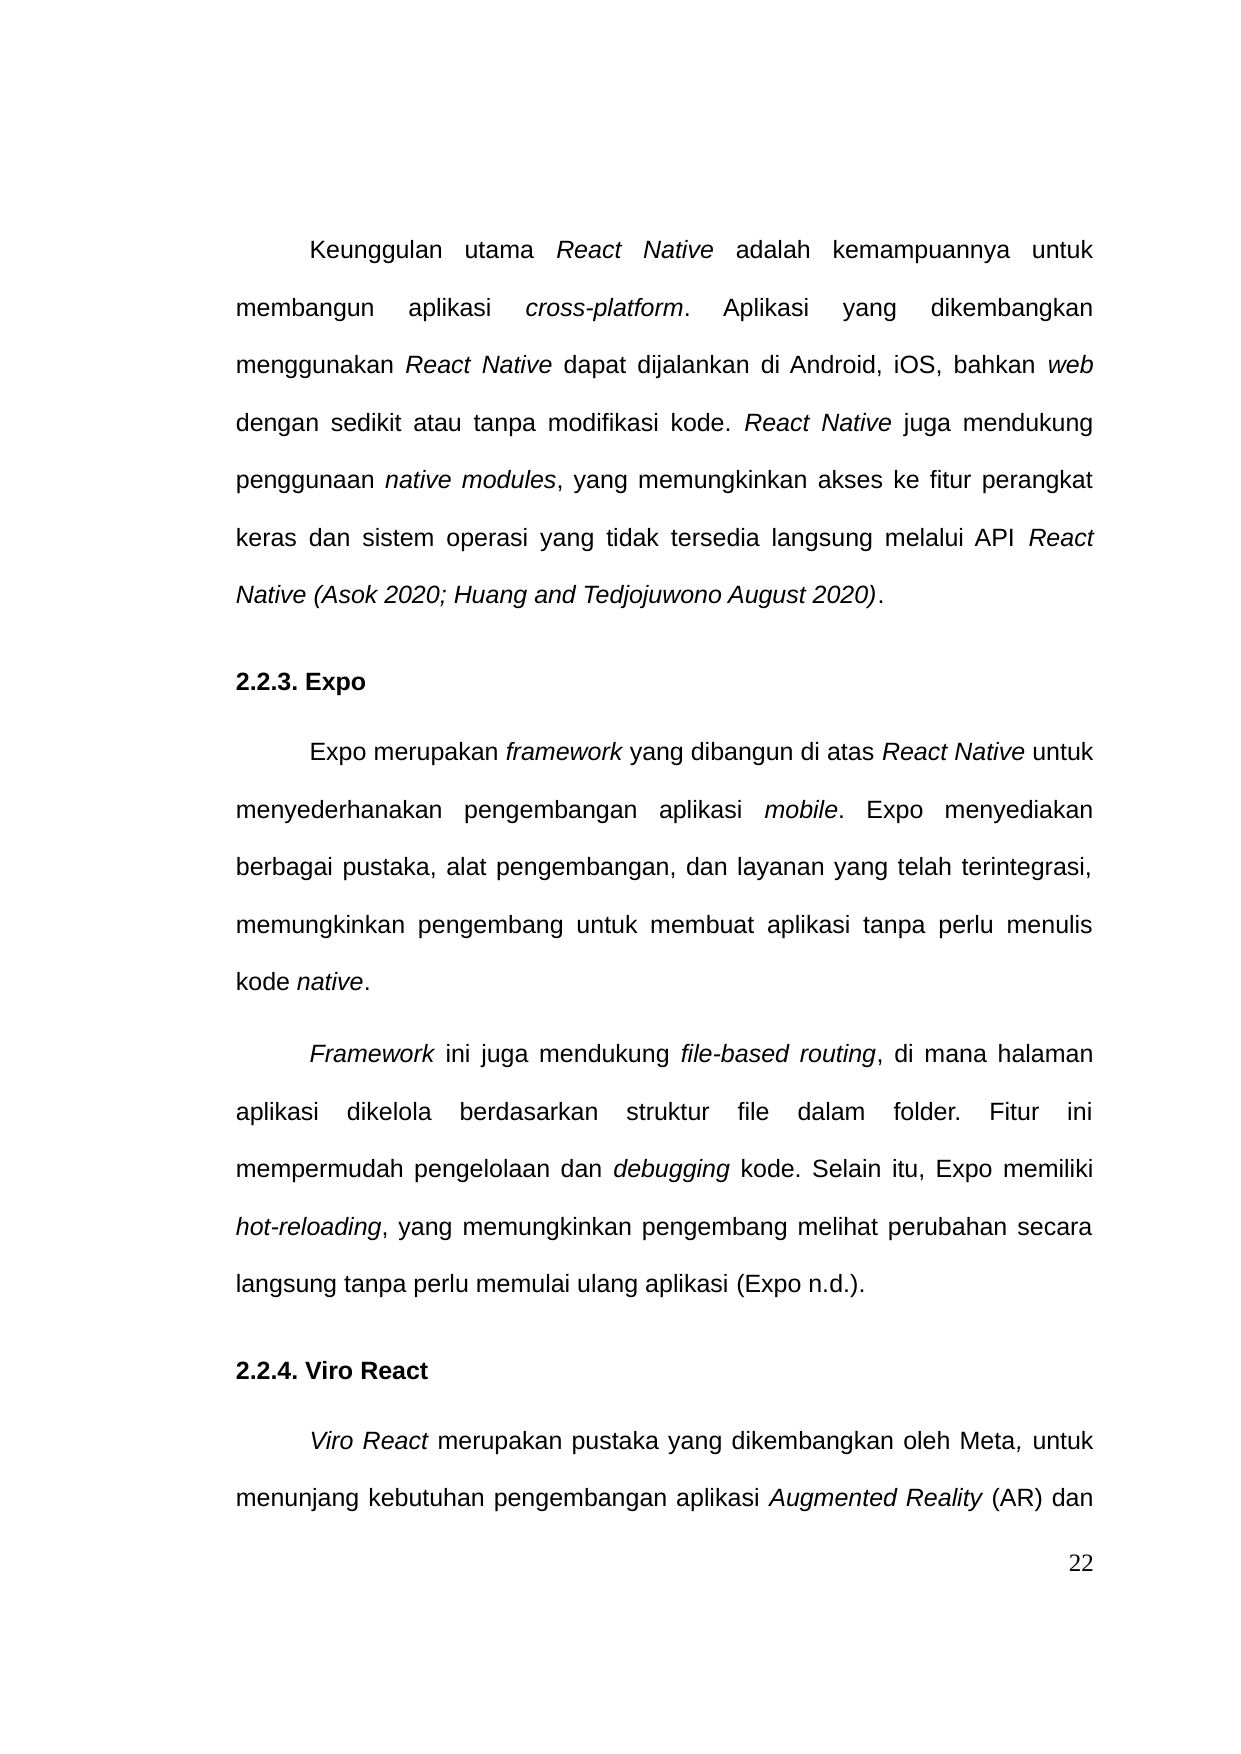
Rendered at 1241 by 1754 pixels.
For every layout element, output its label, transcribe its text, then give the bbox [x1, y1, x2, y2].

text Expo merupakan framework yang dibangun di atas React Native untuk menyederhanakan pengembangan aplikasi mobile. Expo menyediakan berbagai pustaka, alat pengembangan, dan layanan yang telah terintegrasi, memungkinkan pengembang untuk membuat aplikasi tanpa perlu menulis kode native. [236, 737, 1093, 996]
text Keunggulan utama React Native adalah kemampuannya untuk membangun aplikasi cross-platform. Aplikasi yang dikembangkan menggunakan React Native dapat dijalankan di Android, iOS, bahkan web dengan sedikit atau tanpa modifikasi kode. React Native juga mendukung penggunaan native modules, yang memungkinkan akses ke fitur perangkat keras dan sistem operasi yang tidak tersedia langsung melalui API React Native (Asok 2020; Huang and Tedjojuwono August 2020). [236, 236, 1093, 609]
text Framework ini juga mendukung file-based routing, di mana halaman aplikasi dikelola berdasarkan struktur file dalam folder. Fitur ini mempermudah pengelolaan dan debugging kode. Selain itu, Expo memiliki hot-reloading, yang memungkinkan pengembang melihat perubahan secara langsung tanpa perlu memulai ulang aplikasi (Expo n.d.). [236, 1039, 1093, 1298]
text Viro React merupakan pustaka yang dikembangkan oleh Meta, untuk menunjang kebutuhan pengembangan aplikasi Augmented Reality (AR) dan [236, 1426, 1093, 1512]
subtitle 2.2.3. Expo [236, 667, 1093, 696]
subtitle 2.2.4. Viro React [236, 1356, 1093, 1385]
